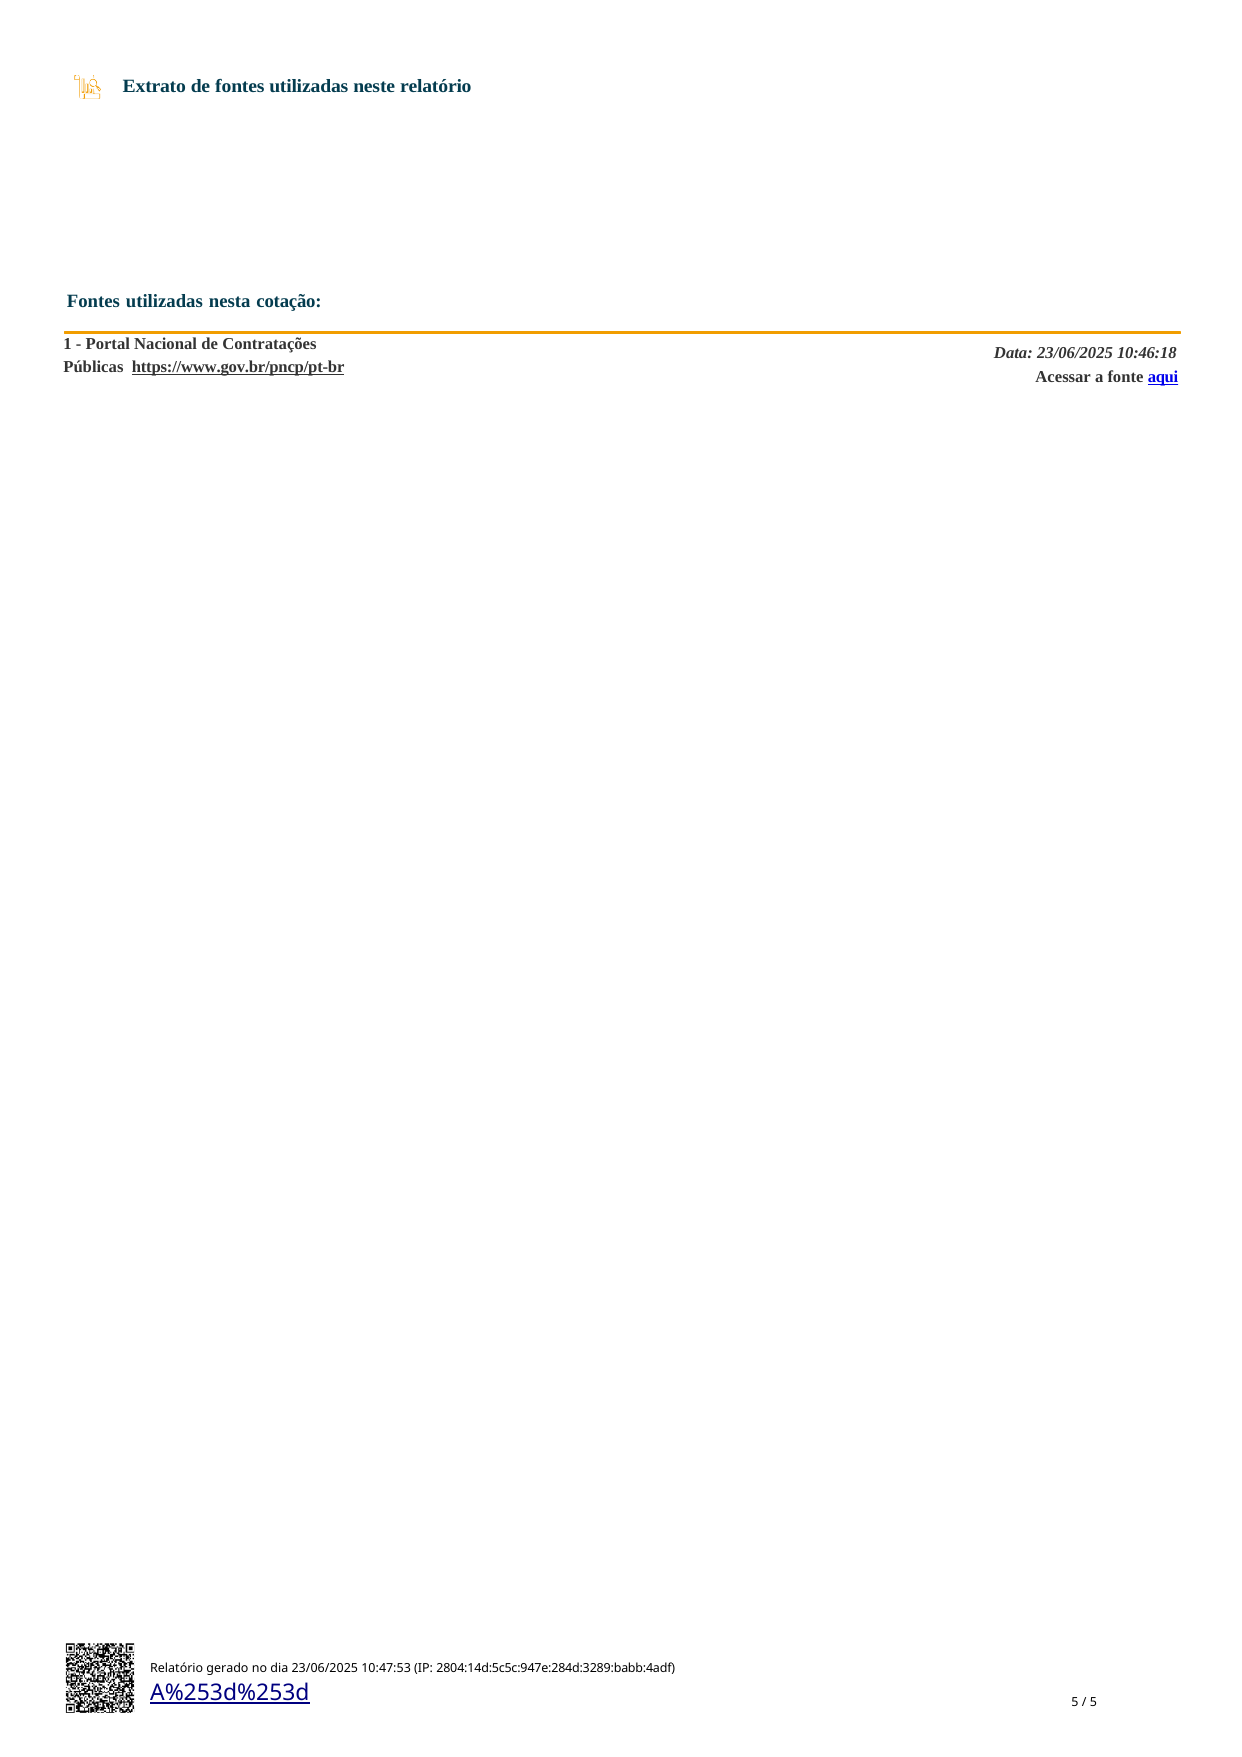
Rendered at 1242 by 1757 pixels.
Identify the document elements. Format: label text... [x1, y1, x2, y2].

text 1 - Portal Nacional de Contratações Públicas https://www.gov.br/pncp/pt-br [63, 333, 379, 376]
text ATENÇÃO - O Banco de Preços é uma solução tecnológica que atende aos parâmetros de pesquisa dispostos em Leis vigentes, Instruções Normativas, Acórdãos, Regulamentos, Decretos e Portarias. Sendo assim, por reunir diversas fontes governamentais, complementares e sites de domínio amplo, o sistema não é considerado uma fonte e, sim, um meio para que as pesquisas sejam realizadas de forma segura, ágil e eficaz. [81, 129, 1155, 220]
text Extrato de fontes utilizadas neste relatório [122, 75, 1183, 97]
text Data: 23/06/2025 10:46:18 [990, 343, 1178, 362]
text Fontes utilizadas nesta cotação: [67, 290, 1183, 312]
text Acessar a fonte aqui [990, 367, 1178, 386]
